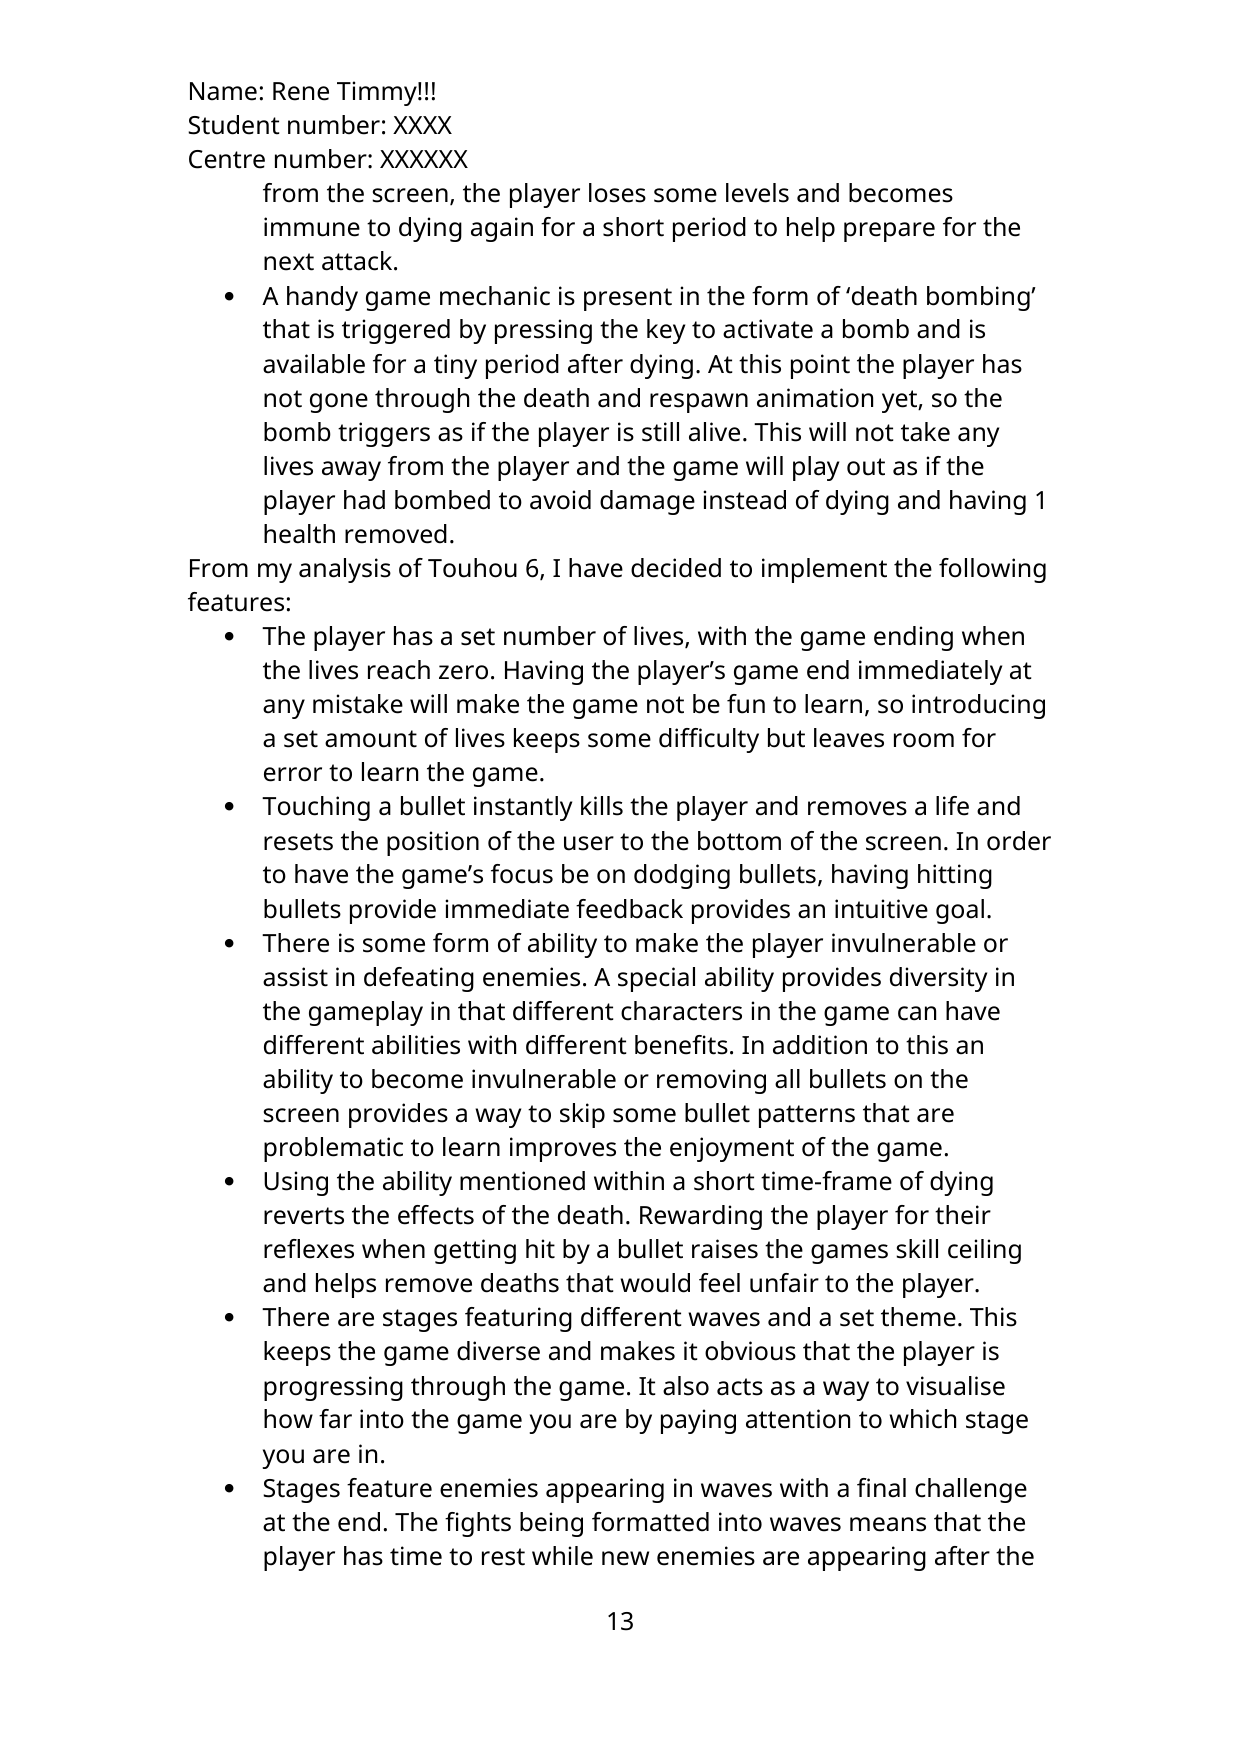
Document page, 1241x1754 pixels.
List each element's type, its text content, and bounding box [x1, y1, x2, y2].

list The player has a set number of lives, with the game ending when the lives reach zero. Having the player’s game end immediately at any mistake will make the game not be fun to learn, so introducing a set amount of lives keeps some difficulty but leaves room for error to learn the game. [225, 619, 1053, 789]
list Using the ability mentioned within a short time-frame of dying reverts the effects of the death. Rewarding the player for their reflexes when getting hit by a bullet raises the games skill ceiling and helps remove deaths that would feel unfair to the player. [225, 1164, 1053, 1300]
list A handy game mechanic is present in the form of ‘death bombing’ that is triggered by pressing the key to activate a bomb and is available for a tiny period after dying. At this point the player has not gone through the death and respawn animation yet, so the bomb triggers as if the player is still alive. This will not take any lives away from the player and the game will play out as if the player had bombed to avoid damage instead of dying and having 1 health removed. [225, 278, 1053, 551]
list There are stages featuring different waves and a set theme. This keeps the game diverse and makes it obvious that the player is progressing through the game. It also acts as a way to visualise how far into the game you are by paying attention to which stage you are in. [225, 1300, 1053, 1470]
list Touching a bullet instantly kills the player and removes a life and resets the position of the user to the bottom of the screen. In order to have the game’s focus be on dodging bullets, having hitting bullets provide immediate feedback provides an intuitive goal. [225, 789, 1053, 925]
text From my analysis of Touhou 6, I have decided to implement the following features: [187, 551, 1053, 619]
list There is some form of ability to make the player invulnerable or assist in defeating enemies. A special ability provides diversity in the gameplay in that different characters in the game can have different abilities with different benefits. In addition to this an ability to become invulnerable or removing all bullets on the screen provides a way to skip some bullet patterns that are problematic to learn improves the enjoyment of the game. [225, 925, 1053, 1164]
list Stages feature enemies appearing in waves with a final challenge at the end. The fights being formatted into waves means that the player has time to rest while new enemies are appearing after the [225, 1470, 1053, 1572]
list from the screen, the player loses some levels and becomes immune to dying again for a short period to help prepare for the next attack. [225, 176, 1053, 278]
